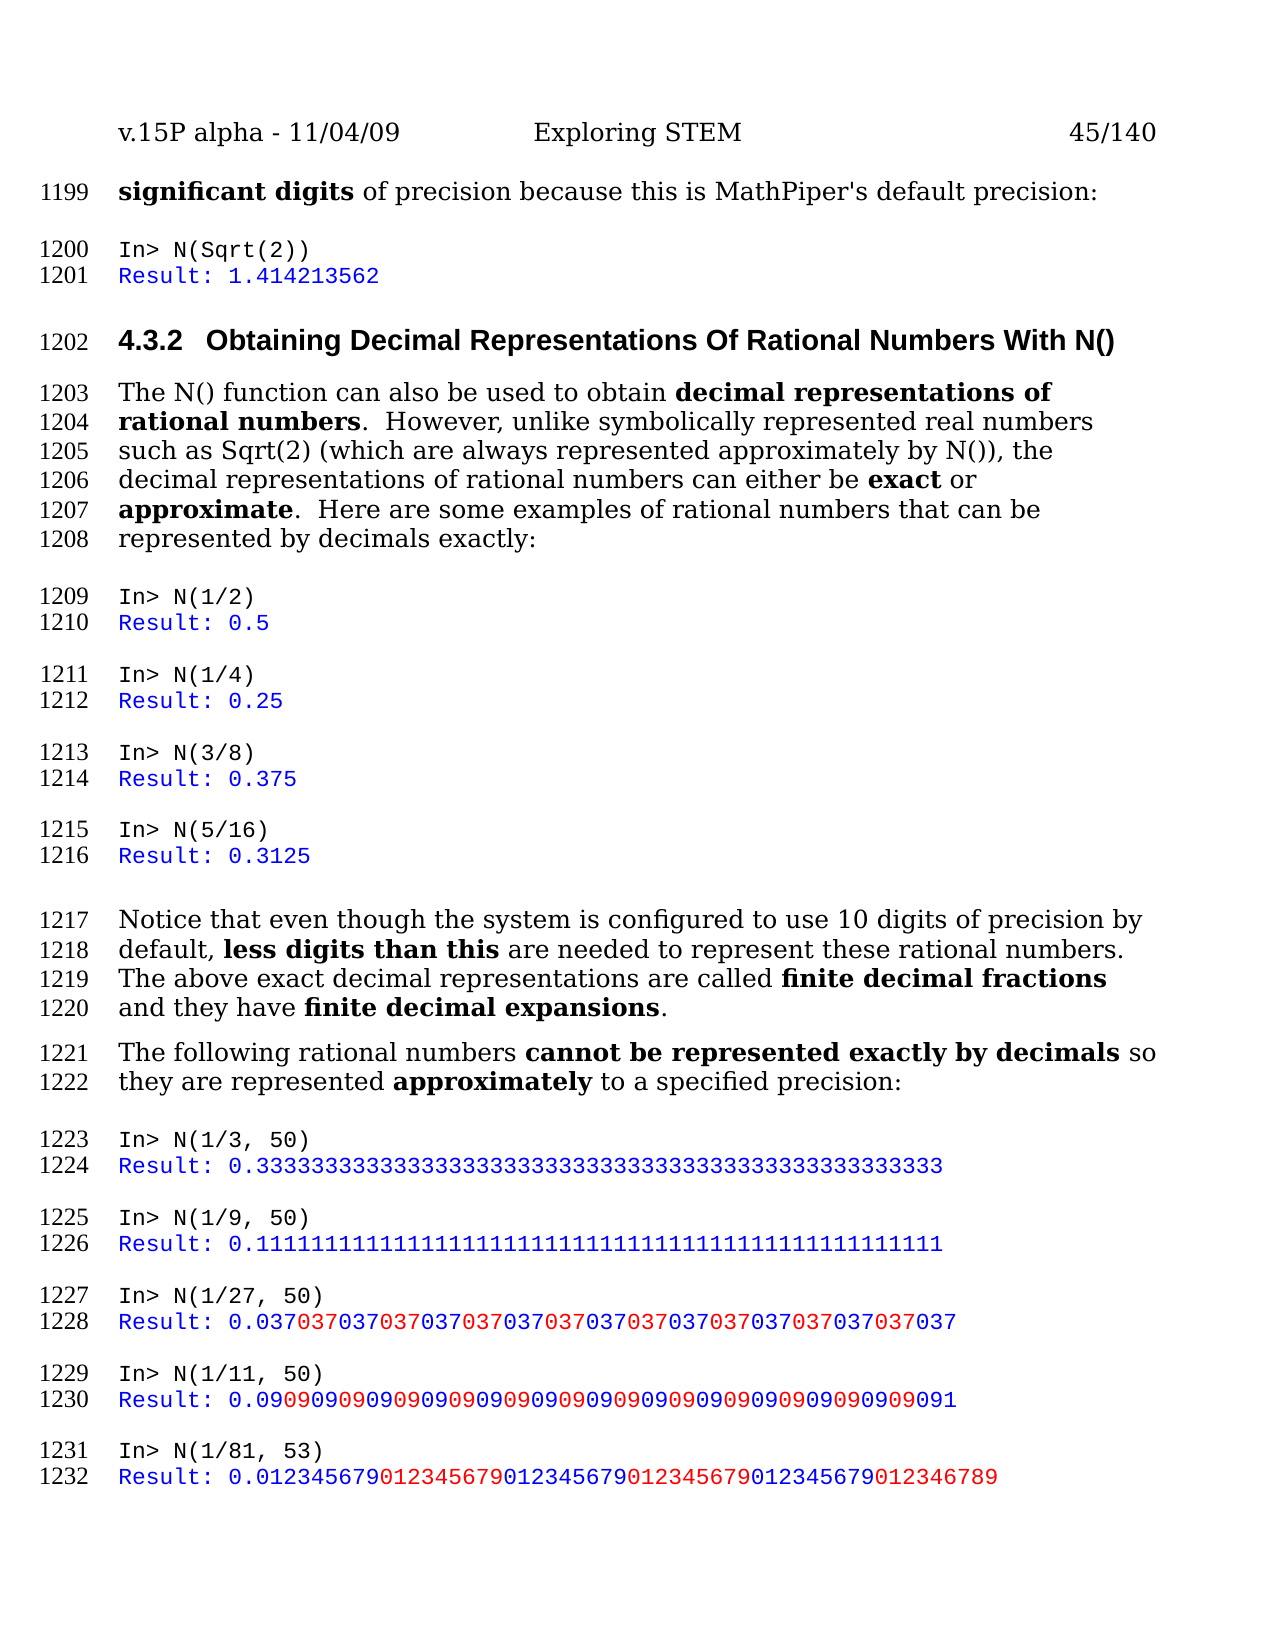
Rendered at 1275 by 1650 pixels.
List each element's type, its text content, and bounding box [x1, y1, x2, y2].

text In> N(Sqrt(2)) [118, 238, 1157, 264]
text The N() function can also be used to obtain decimal representations of rational numbers. However, unlike symbolically represented real numbers such as Sqrt(2) (which are always represented approximately by N()), the decimal representations of rational numbers can either be exact or approximate. Here are some examples of rational numbers that can be represented by decimals exactly: [118, 377, 1157, 553]
text Result: 1.414213562 [118, 264, 1157, 290]
text In> N(1/11, 50) [118, 1362, 1157, 1388]
text Result: 0.5 [118, 611, 1157, 637]
text significant digits of precision because this is MathPiper's default precision: [118, 177, 1157, 206]
text In> N(1/3, 50) [118, 1128, 1157, 1154]
text In> N(1/81, 53) [118, 1440, 1157, 1466]
text Result: 0.375 [118, 767, 1157, 793]
text In> N(1/4) [118, 663, 1157, 689]
text Notice that even though the system is configured to use 10 digits of precision by default, less digits than this are needed to represent these rational numbers. The above exact decimal representations are called finite decimal fractions and they have finite decimal expansions. [118, 906, 1157, 1023]
text Result: 0.3125 [118, 845, 1157, 871]
subtitle Obtaining Decimal Representations Of Rational Numbers With N() [118, 323, 1157, 357]
text Result: 0.33333333333333333333333333333333333333333333333333 [118, 1154, 1157, 1180]
text Result: 0.037037037037037037037037037037037037037037037037037 [118, 1310, 1157, 1336]
text Result: 0.11111111111111111111111111111111111111111111111111 [118, 1232, 1157, 1258]
text In> N(5/16) [118, 819, 1157, 845]
text Result: 0.090909090909090909090909090909090909090909090909091 [118, 1388, 1157, 1414]
text In> N(1/27, 50) [118, 1284, 1157, 1310]
text The following rational numbers cannot be represented exactly by decimals so they are represented approximately to a specified precision: [118, 1038, 1157, 1097]
text In> N(1/2) [118, 585, 1157, 611]
text In> N(1/9, 50) [118, 1206, 1157, 1232]
text In> N(3/8) [118, 741, 1157, 767]
text Result: 0.25 [118, 689, 1157, 715]
text Result: 0.012345679012345679012345679012345679012345679012346789 [118, 1466, 1157, 1492]
